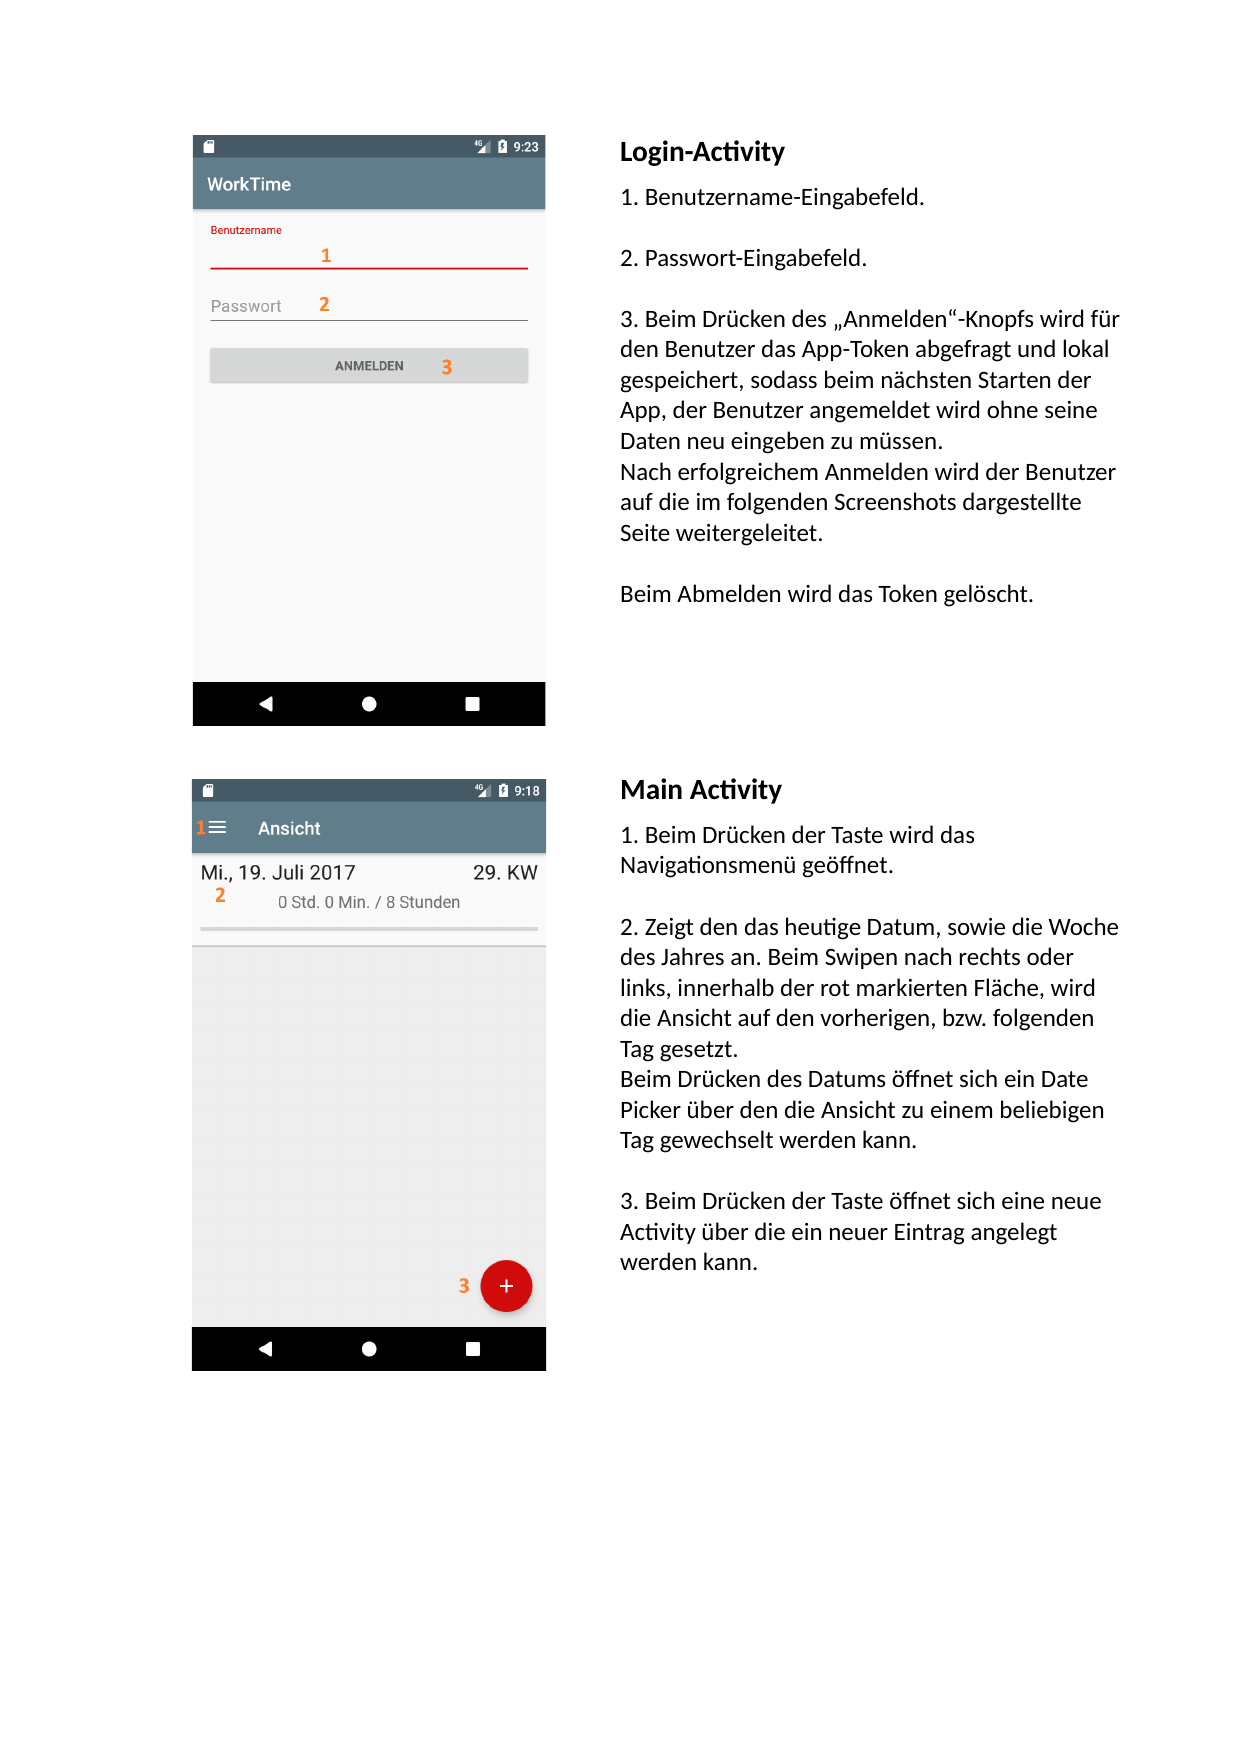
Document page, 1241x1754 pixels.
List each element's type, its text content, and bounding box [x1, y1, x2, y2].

table_header Login-Activity 1. Benutzername-Eingabefeld. 2. Passwort-Eingabefeld. 3. Beim Drücken des „Anmelden“-Knopfs wird für den Benutzer das App-Token abgefragt und lokal gespeichert, sodass beim nächsten Starten der App, der Benutzer angemeldet wird ohne seine Daten neu eingeben zu müssen. Nach erfolgreichem Anmelden wird der Benutzer auf die im folgenden Screenshots dargestellte Seite weitergeleitet. Beim Abmelden wird das Token gelöscht. [620, 118, 1122, 756]
table_cell Main Activity 1. Beim Drücken der Taste wird das Navigationsmenü geöffnet. 2. Zeigt den das heutige Datum, sowie die Woche des Jahres an. Beim Swipen nach rechts oder links, innerhalb der rot markierten Fläche, wird die Ansicht auf den vorherigen, bzw. folgenden Tag gesetzt. Beim Drücken des Datums öffnet sich ein Date Picker über den die Ansicht zu einem beliebigen Tag gewechselt werden kann. 3. Beim Drücken der Taste öffnet sich eine neue Activity über die ein neuer Eintrag angelegt werden kann. [620, 756, 1122, 1401]
table_cell [118, 756, 620, 1401]
picture [191, 779, 547, 1371]
table_header [118, 118, 620, 756]
picture [192, 135, 546, 726]
